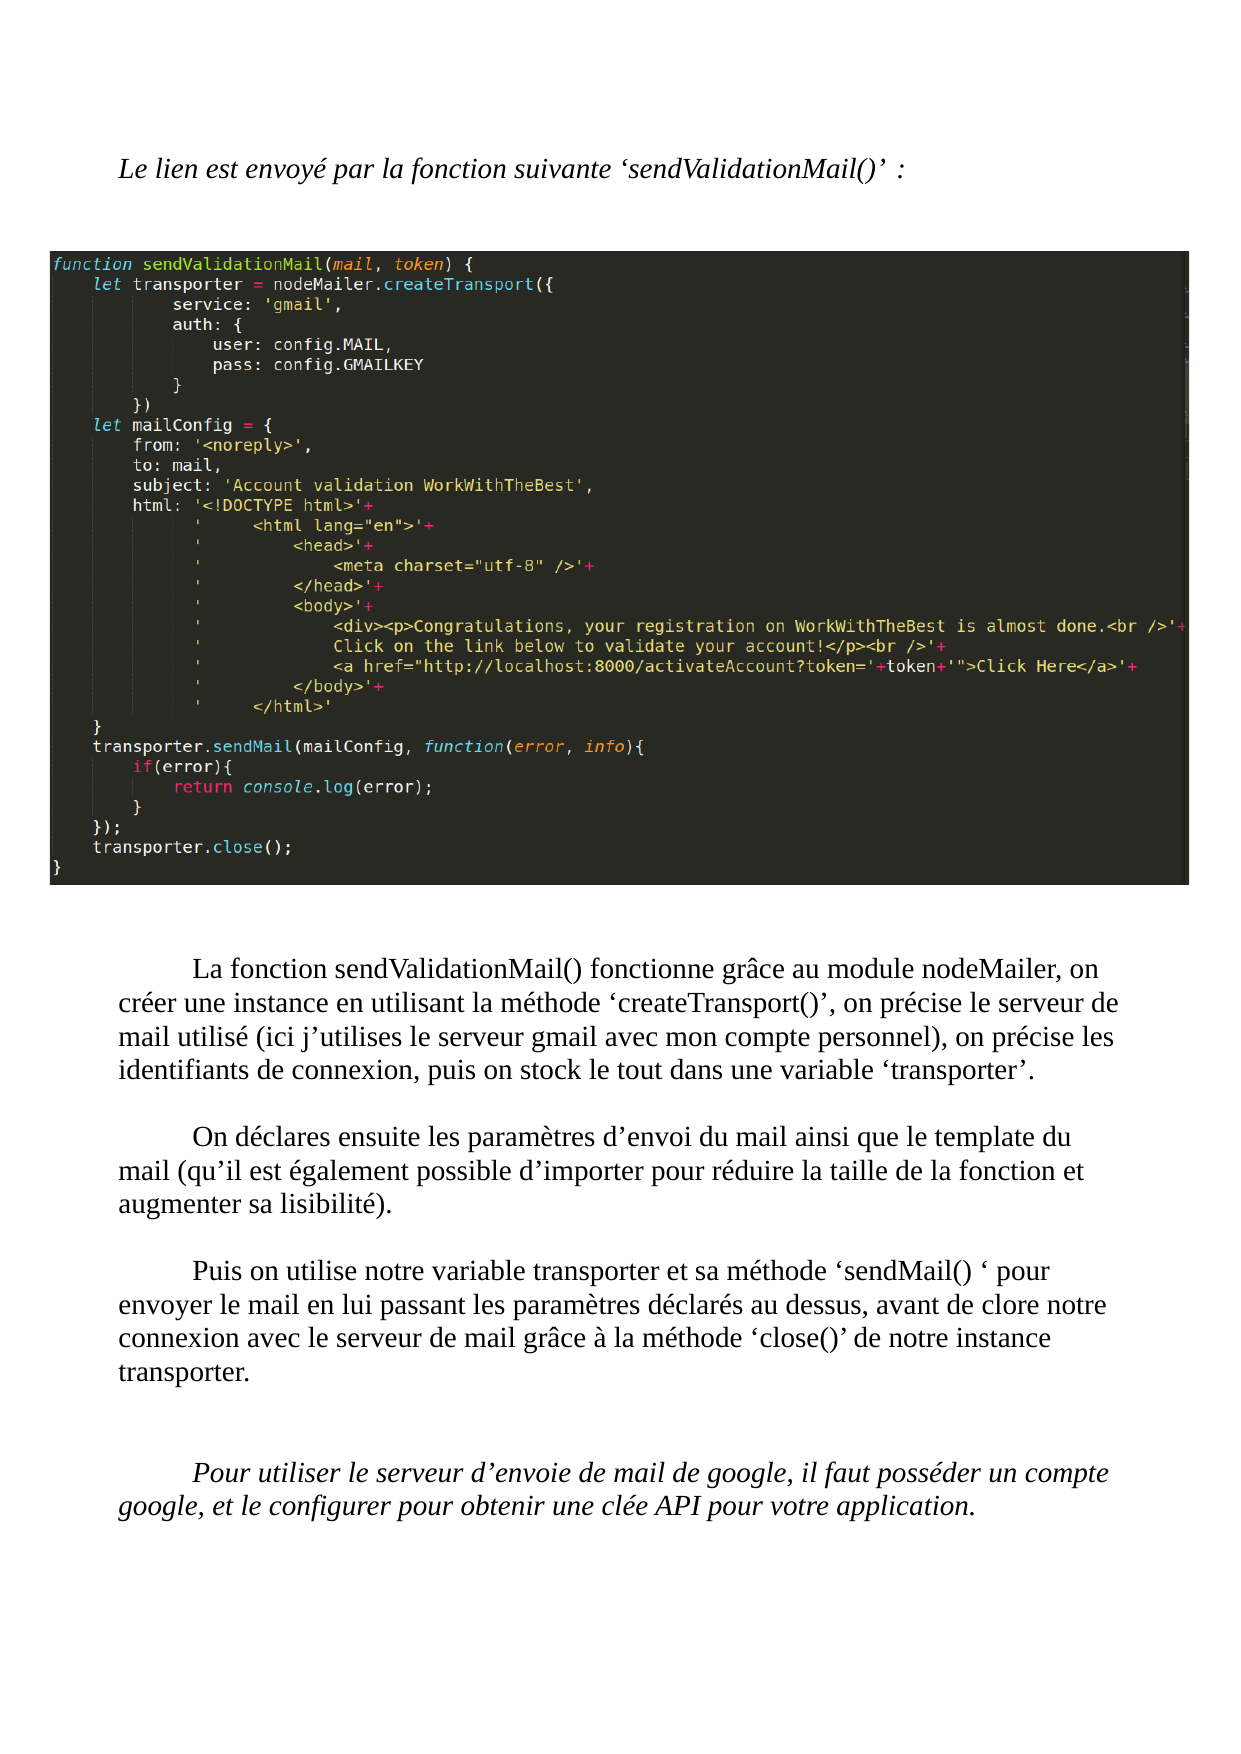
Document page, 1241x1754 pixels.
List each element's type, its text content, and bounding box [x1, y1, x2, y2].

text Pour utiliser le serveur d’envoie de mail de google, il faut posséder un compte google, et le configurer pour obtenir une clée API pour votre application. [118, 1455, 1122, 1522]
text La fonction sendValidationMail() fonctionne grâce au module nodeMailer, on créer une instance en utilisant la méthode ‘createTransport()’, on précise le serveur de mail utilisé (ici j’utilises le serveur gmail avec mon compte personnel), on précise les identifiants de connexion, puis on stock le tout dans une variable ‘transporter’. [118, 952, 1122, 1086]
text Puis on utilise notre variable transporter et sa méthode ‘sendMail() ‘ pour envoyer le mail en lui passant les paramètres déclarés au dessus, avant de clore notre connexion avec le serveur de mail grâce à la méthode ‘close()’ de notre instance transporter. [118, 1253, 1122, 1388]
text Le lien est envoyé par la fonction suivante ‘sendValidationMail()’ : [118, 152, 1122, 185]
picture [49, 251, 1190, 885]
text On déclares ensuite les paramètres d’envoi du mail ainsi que le template du mail (qu’il est également possible d’importer pour réduire la taille de la fonction et augmenter sa lisibilité). [118, 1119, 1122, 1220]
